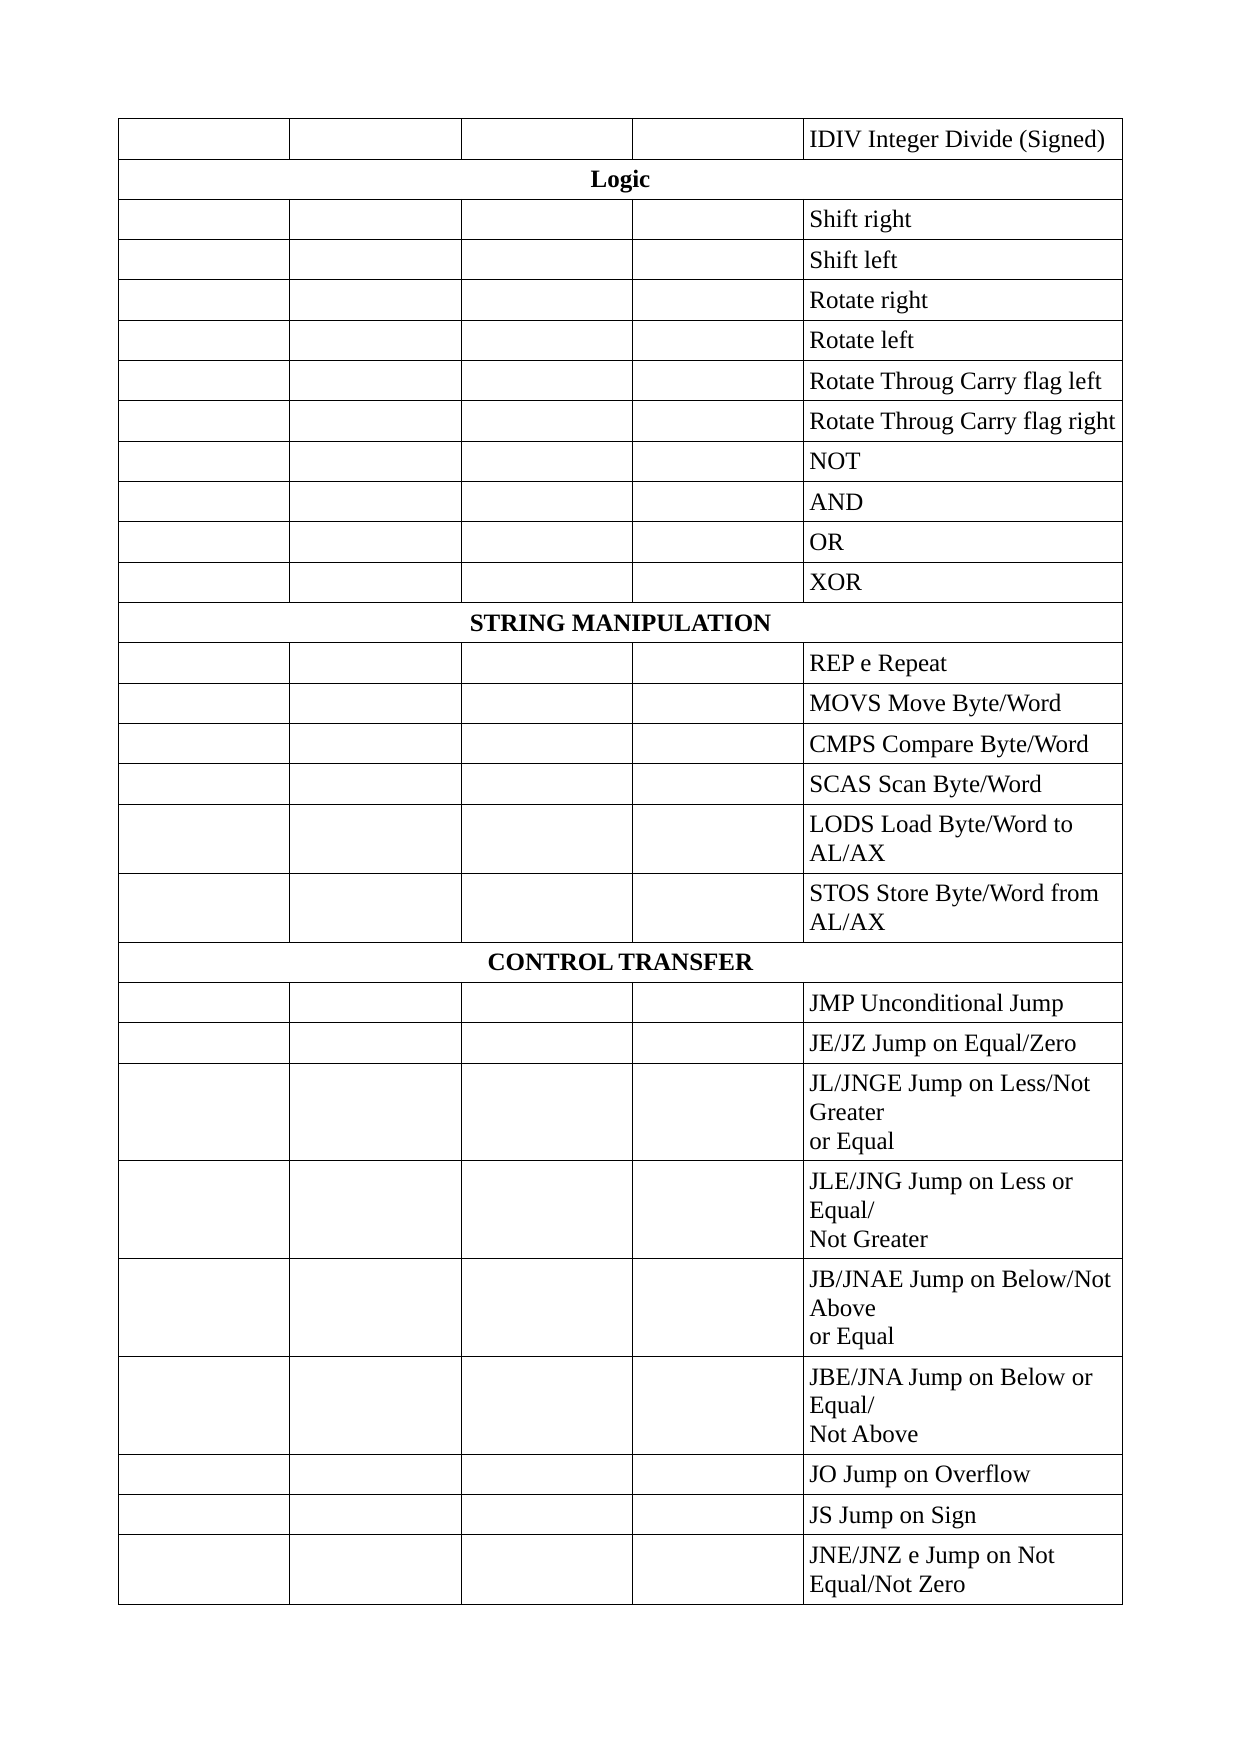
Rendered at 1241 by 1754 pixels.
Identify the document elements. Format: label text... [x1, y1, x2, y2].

table_cell [290, 1535, 461, 1603]
table_cell [462, 442, 632, 481]
table_cell [290, 482, 461, 521]
table_cell [462, 321, 632, 360]
table_cell [633, 1455, 803, 1494]
table_cell [462, 361, 632, 400]
table_cell [462, 643, 632, 682]
table_cell [119, 200, 289, 239]
table_cell Rotate Throug Carry flag left [804, 361, 1122, 400]
table_cell [290, 1357, 461, 1454]
table_cell [462, 1495, 632, 1534]
table_cell [633, 1495, 803, 1534]
table_cell OR [804, 522, 1122, 562]
table_cell [119, 361, 289, 400]
table_cell [462, 482, 632, 521]
table_cell [633, 280, 803, 320]
table_cell [633, 983, 803, 1022]
table_cell [633, 1161, 803, 1258]
table_cell [633, 321, 803, 360]
table_cell [633, 1023, 803, 1062]
table_cell [290, 1064, 461, 1160]
table_cell [633, 563, 803, 602]
table_cell [462, 1064, 632, 1160]
table_cell JBE/JNA Jump on Below or Equal/ Not Above [804, 1357, 1122, 1454]
table_cell [633, 874, 803, 942]
table_cell JNE/JNZ e Jump on Not Equal/Not Zero [804, 1535, 1122, 1603]
table_cell [633, 442, 803, 481]
table_cell [119, 724, 289, 763]
table_cell Shift right [804, 200, 1122, 239]
table_cell [462, 805, 632, 872]
table_cell AND [804, 482, 1122, 521]
table_cell [119, 1455, 289, 1494]
table_cell [119, 401, 289, 441]
table_cell [119, 442, 289, 481]
table_cell NOT [804, 442, 1122, 481]
table_cell [119, 280, 289, 320]
table_cell [290, 1495, 461, 1534]
table_cell IDIV Integer Divide (Signed) [804, 119, 1122, 158]
table_cell [462, 240, 632, 279]
table_cell [119, 1357, 289, 1454]
table_cell [462, 764, 632, 803]
table_cell [119, 119, 289, 158]
table_cell Rotate left [804, 321, 1122, 360]
table_cell [119, 522, 289, 562]
table_cell STRING MANIPULATION [119, 603, 1122, 642]
table_cell [290, 764, 461, 803]
table_cell [290, 805, 461, 872]
table_cell CMPS Compare Byte/Word [804, 724, 1122, 763]
table_cell [290, 643, 461, 682]
table_cell [119, 482, 289, 521]
table_cell [633, 401, 803, 441]
table_cell [290, 522, 461, 562]
table_cell [633, 805, 803, 872]
table_cell [290, 684, 461, 723]
table_cell [633, 724, 803, 763]
table_cell [462, 563, 632, 602]
table_cell [462, 724, 632, 763]
table_cell [462, 684, 632, 723]
table_cell [119, 805, 289, 872]
table_cell JO Jump on Overflow [804, 1455, 1122, 1494]
table_cell [119, 1064, 289, 1160]
table_cell [633, 1535, 803, 1603]
table_cell MOVS Move Byte/Word [804, 684, 1122, 723]
table_cell [290, 280, 461, 320]
table_cell Rotate Throug Carry flag right [804, 401, 1122, 441]
table_cell [119, 321, 289, 360]
table_cell [290, 119, 461, 158]
table_cell [633, 119, 803, 158]
table_cell [462, 983, 632, 1022]
table_cell [290, 401, 461, 441]
table_cell [462, 1023, 632, 1062]
table_cell [290, 1259, 461, 1356]
table_cell [290, 361, 461, 400]
table_cell [290, 442, 461, 481]
table_cell [290, 1455, 461, 1494]
table_cell [119, 874, 289, 942]
table_cell [119, 1535, 289, 1603]
table_cell [633, 240, 803, 279]
table_cell [119, 983, 289, 1022]
table_cell LODS Load Byte/Word to AL/AX [804, 805, 1122, 872]
table_cell [633, 643, 803, 682]
table_cell [633, 200, 803, 239]
table_cell [633, 1064, 803, 1160]
table_cell [290, 200, 461, 239]
table_cell [119, 1259, 289, 1356]
table_cell [462, 200, 632, 239]
table_cell [119, 684, 289, 723]
table_cell [462, 1535, 632, 1603]
table_cell STOS Store Byte/Word from AL/AX [804, 874, 1122, 942]
table_cell [290, 1023, 461, 1062]
table_cell REP e Repeat [804, 643, 1122, 682]
table_cell [633, 482, 803, 521]
table_cell [633, 1259, 803, 1356]
table_cell [462, 522, 632, 562]
table_cell [119, 764, 289, 803]
table_cell [119, 1023, 289, 1062]
table_cell [462, 1161, 632, 1258]
table_cell JMP Unconditional Jump [804, 983, 1122, 1022]
table_cell XOR [804, 563, 1122, 602]
table_cell [290, 240, 461, 279]
table_cell JE/JZ Jump on Equal/Zero [804, 1023, 1122, 1062]
table_cell JLE/JNG Jump on Less or Equal/ Not Greater [804, 1161, 1122, 1258]
table_cell [462, 280, 632, 320]
table_cell [290, 563, 461, 602]
table_cell [290, 983, 461, 1022]
table_cell [462, 401, 632, 441]
table_cell [119, 1495, 289, 1534]
table_cell JS Jump on Sign [804, 1495, 1122, 1534]
table_cell [462, 874, 632, 942]
table_cell [290, 1161, 461, 1258]
table_cell [290, 724, 461, 763]
table_cell Shift left [804, 240, 1122, 279]
table_cell SCAS Scan Byte/Word [804, 764, 1122, 803]
table_cell [633, 1357, 803, 1454]
table_cell [462, 119, 632, 158]
table_cell [462, 1259, 632, 1356]
table_cell [462, 1455, 632, 1494]
table_cell [119, 563, 289, 602]
table_cell JL/JNGE Jump on Less/Not Greater or Equal [804, 1064, 1122, 1160]
table_cell Logic [119, 160, 1122, 199]
table_cell [633, 684, 803, 723]
table_cell [462, 1357, 632, 1454]
table_cell [633, 522, 803, 562]
table_cell [633, 764, 803, 803]
table_cell JB/JNAE Jump on Below/Not Above or Equal [804, 1259, 1122, 1356]
table_cell [119, 643, 289, 682]
table_cell CONTROL TRANSFER [119, 943, 1122, 982]
table_cell [290, 874, 461, 942]
table_cell Rotate right [804, 280, 1122, 320]
table_cell [633, 361, 803, 400]
table_cell [119, 240, 289, 279]
table_cell [119, 1161, 289, 1258]
table_cell [290, 321, 461, 360]
